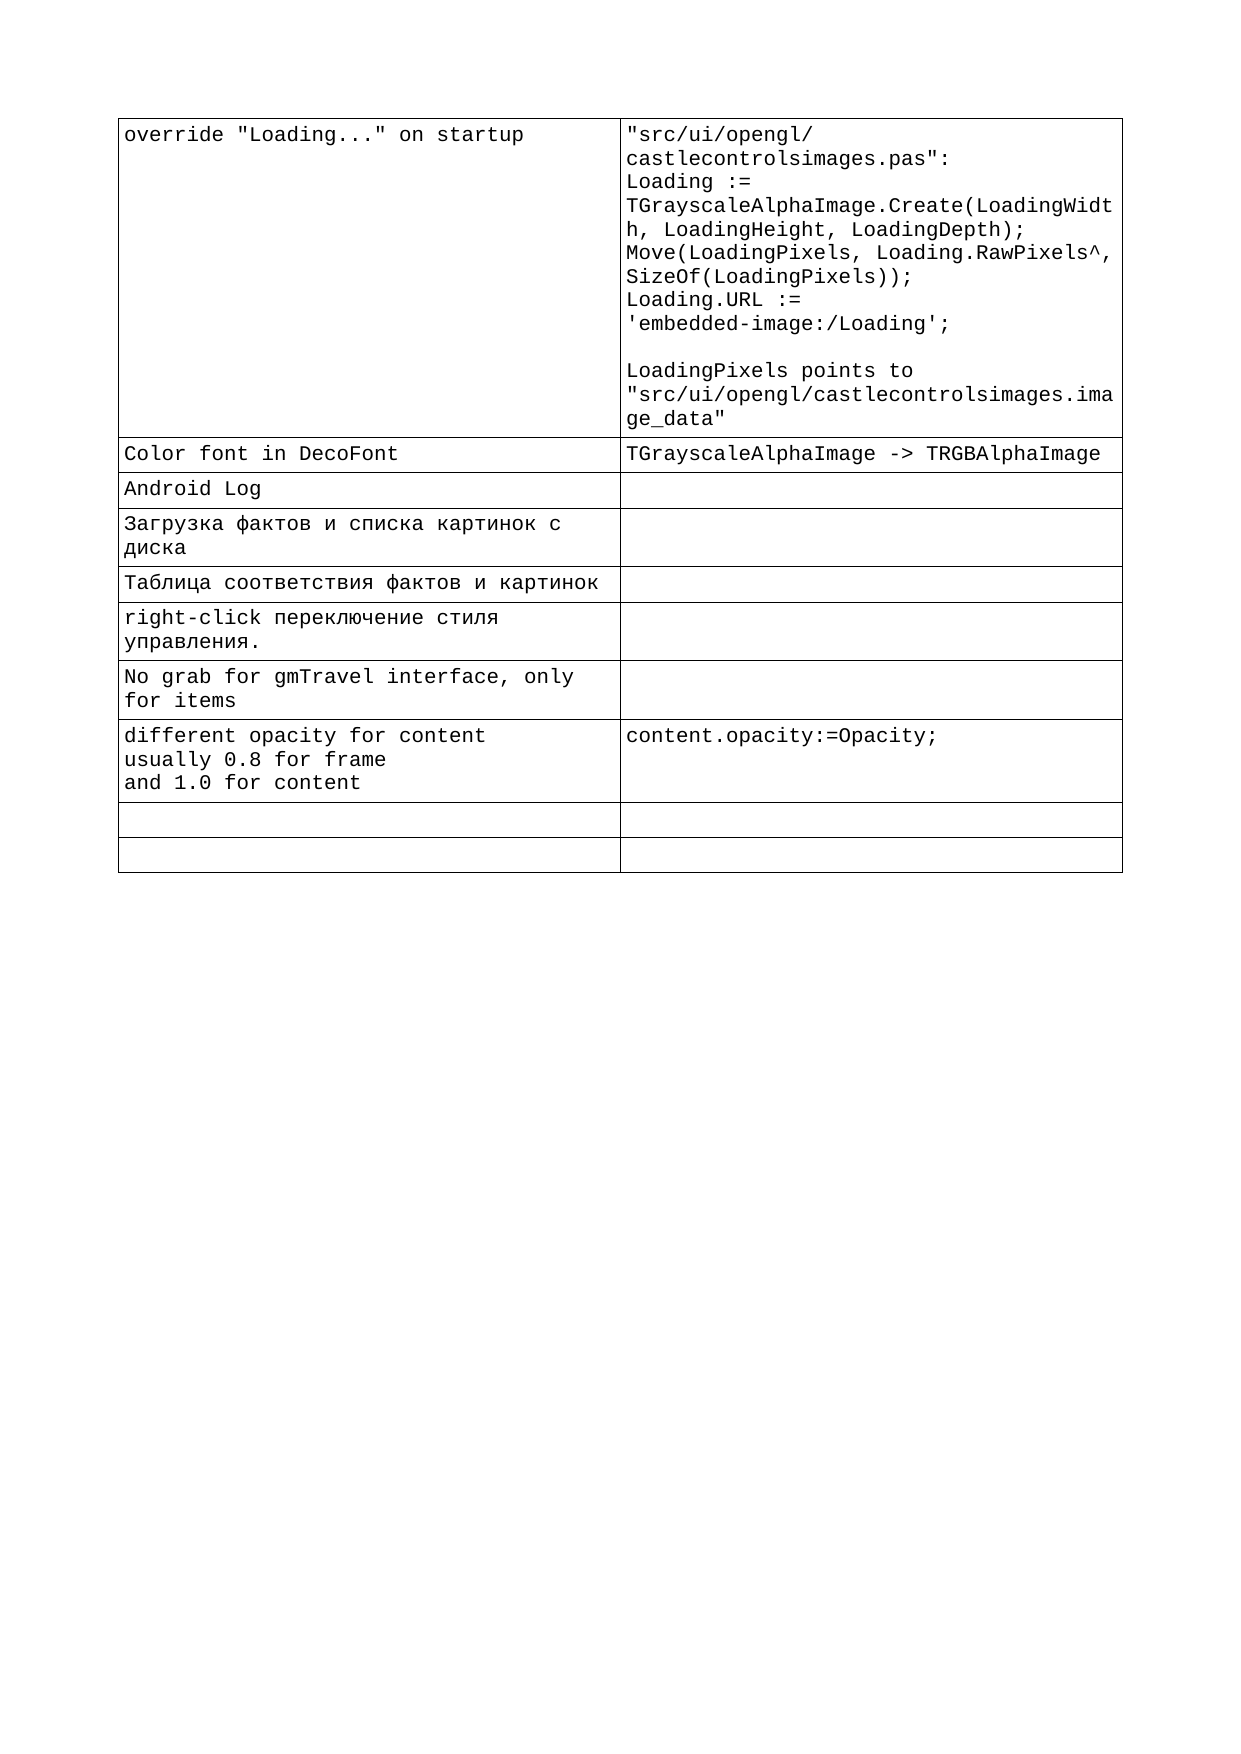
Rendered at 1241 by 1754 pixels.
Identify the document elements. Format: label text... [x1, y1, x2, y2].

table_cell [621, 473, 1122, 507]
table_cell [621, 803, 1122, 837]
table_cell right-click переключение стиля управления. [119, 603, 620, 660]
table_cell Таблица соответствия фактов и картинок [119, 567, 620, 602]
table_cell different opacity for content usually 0.8 for frame and 1.0 for content [119, 720, 620, 802]
table_header "src/ui/opengl/castlecontrolsimages.pas": Loading := TGrayscaleAlphaImage.Create(LoadingWidth, LoadingHeight, LoadingDepth); Move(LoadingPixels, Loading.RawPixels^, SizeOf(LoadingPixels)); Loading.URL := 'embedded-image:/Loading'; LoadingPixels points to "src/ui/opengl/castlecontrolsimages.image_data" [621, 119, 1122, 437]
table_cell Загрузка фактов и списка картинок с диска [119, 509, 620, 566]
table_header override "Loading..." on startup [119, 119, 620, 437]
table_cell [119, 803, 620, 837]
table_cell [621, 661, 1122, 719]
table_cell content.opacity:=Opacity; [621, 720, 1122, 802]
table_cell [621, 567, 1122, 602]
table_cell [621, 603, 1122, 660]
table_cell [621, 838, 1122, 872]
table_cell Android Log [119, 473, 620, 507]
table_cell TGrayscaleAlphaImage -> TRGBAlphaImage [621, 438, 1122, 472]
table_cell [621, 509, 1122, 566]
table_cell [119, 838, 620, 872]
table_cell No grab for gmTravel interface, only for items [119, 661, 620, 719]
table_cell Color font in DecoFont [119, 438, 620, 472]
